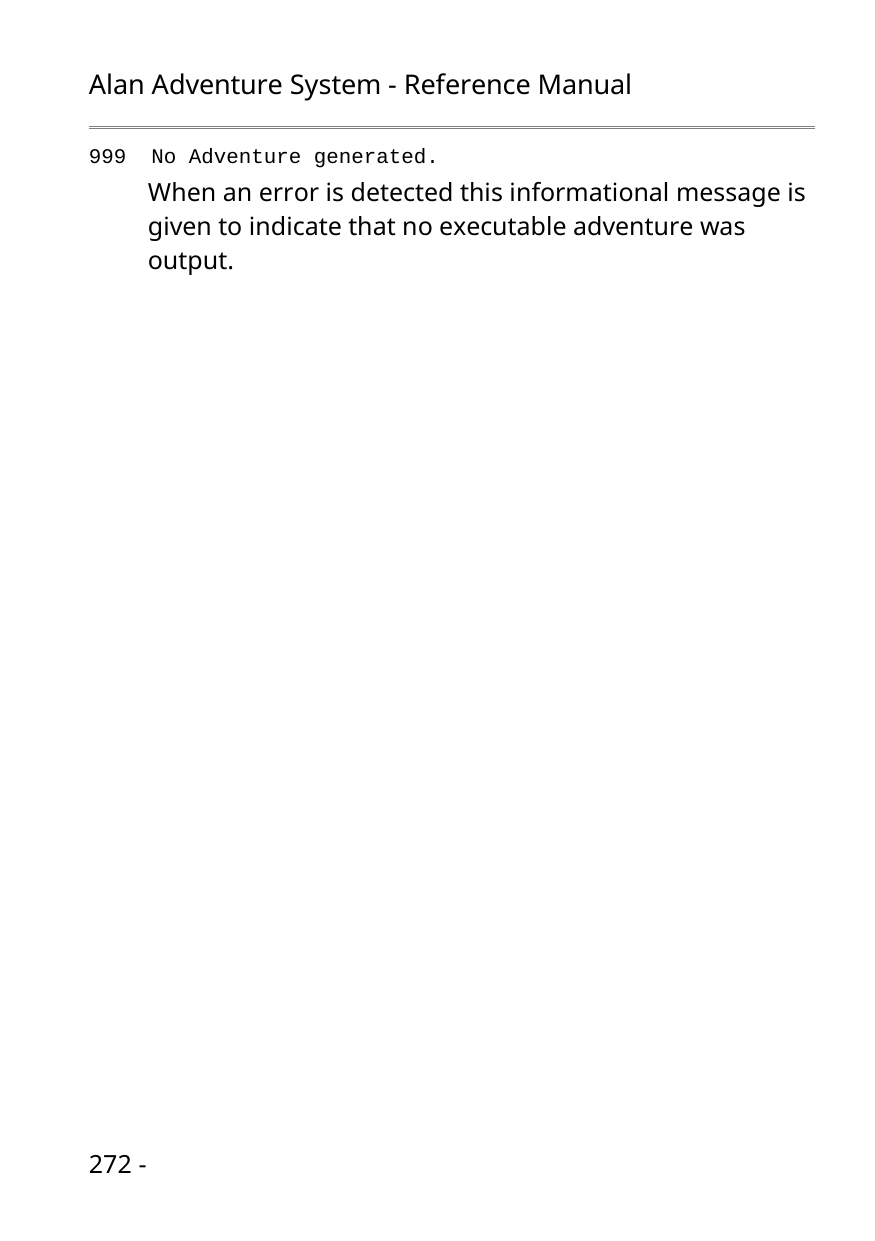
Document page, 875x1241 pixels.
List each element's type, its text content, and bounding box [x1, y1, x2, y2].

text 999 No Adventure generated. [88, 146, 815, 169]
text When an error is detected this informational message is given to indi­cate that no executable adventure was output. [148, 175, 815, 277]
